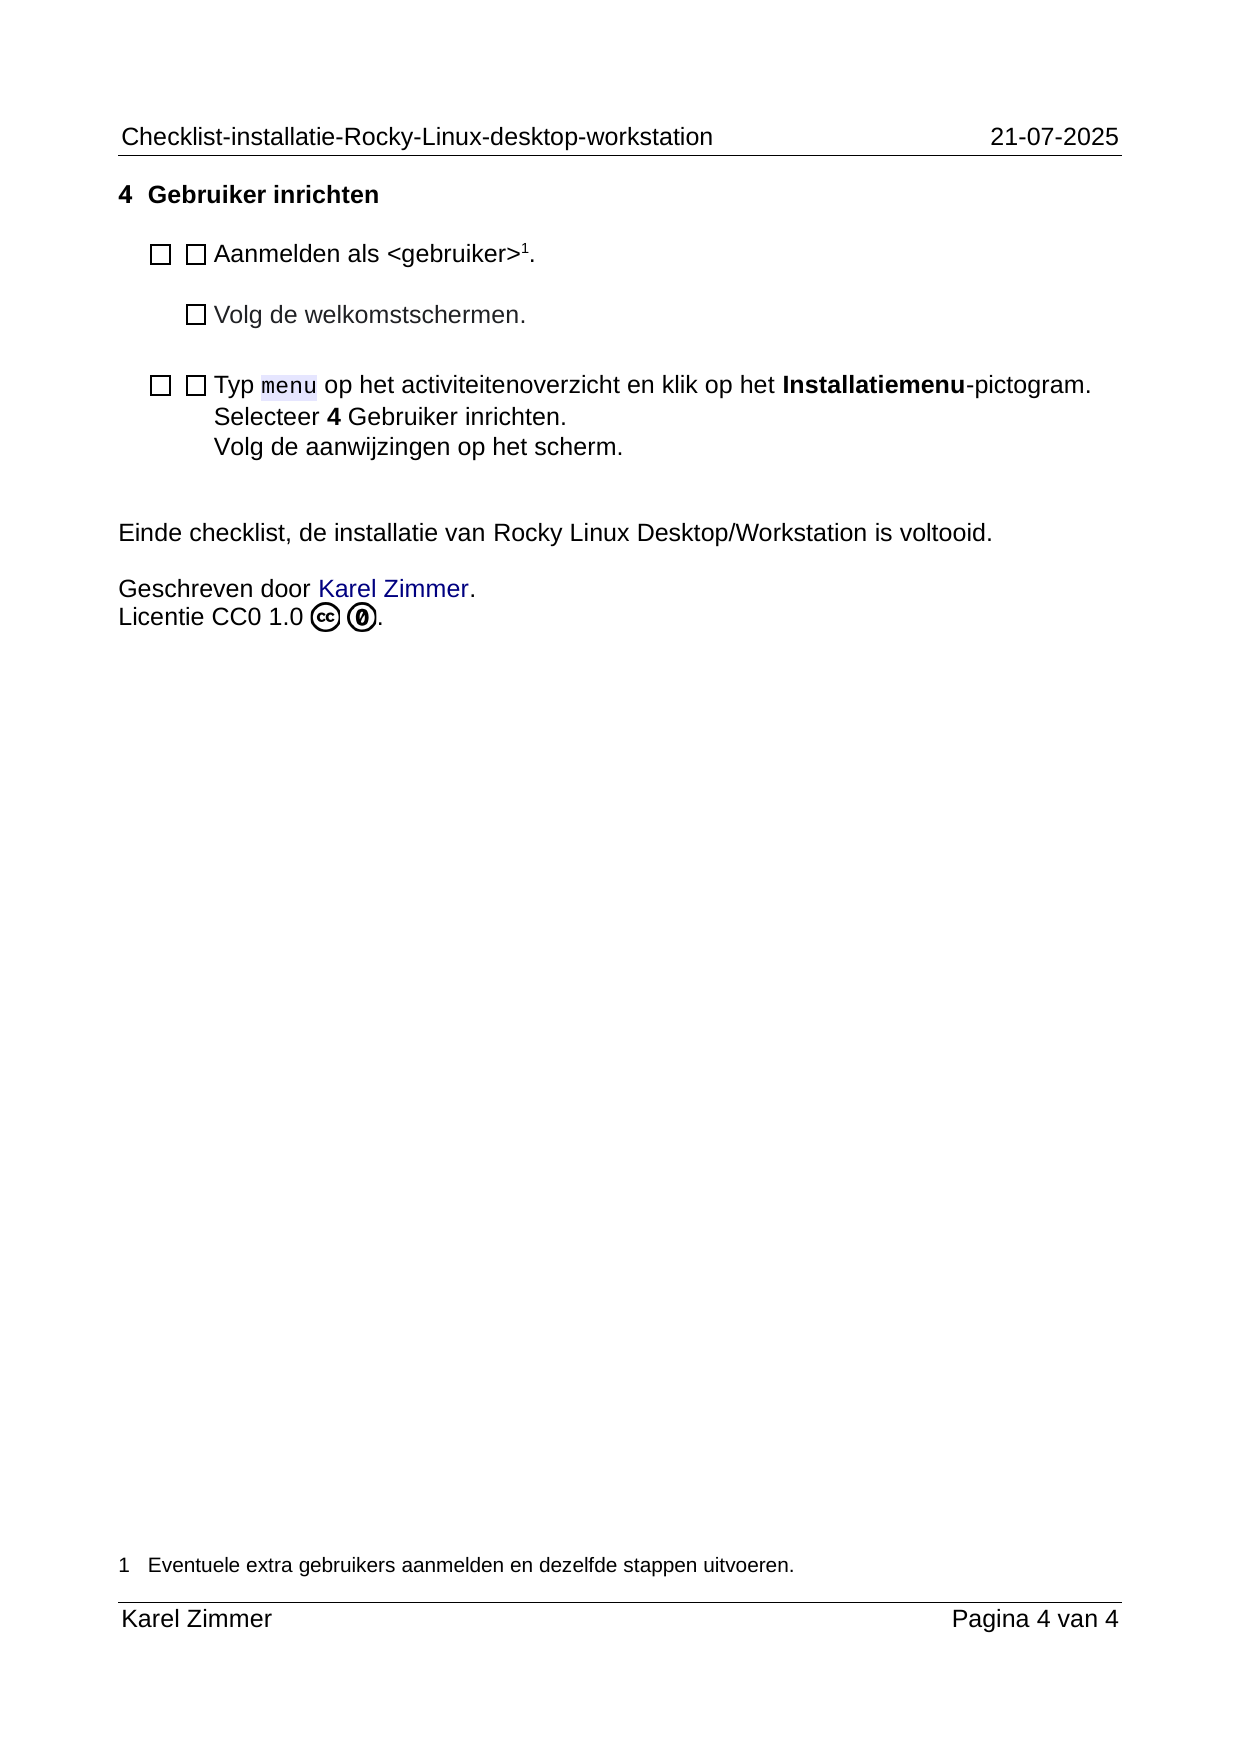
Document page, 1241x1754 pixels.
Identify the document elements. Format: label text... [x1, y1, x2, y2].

picture [310, 602, 340, 632]
table_cell [142, 300, 177, 330]
table_cell [118, 269, 142, 300]
table_cell Volg de welkomstschermen. [213, 300, 1122, 330]
picture [347, 602, 377, 632]
table_header Aanmelden als <gebruiker>. [213, 239, 1122, 269]
table_cell [118, 432, 142, 462]
table_header [118, 239, 142, 269]
table_cell [177, 402, 213, 432]
table_cell Typ menu op het activiteitenoverzicht en klik op het Installatiemenu-pictogram. [213, 370, 1122, 402]
list . [377, 602, 1122, 632]
table_cell [177, 330, 213, 370]
table_cell [118, 402, 142, 432]
table_cell [142, 432, 177, 462]
table_cell Selecteer 4 Gebruiker inrichten. [213, 402, 1122, 432]
list Geschreven door Karel Zimmer. [118, 574, 1122, 602]
table_header [177, 239, 213, 269]
table_cell [177, 269, 213, 300]
table_cell [213, 330, 1122, 370]
table_cell Volg de aanwijzingen op het scherm. [213, 432, 1122, 462]
table_cell [142, 269, 177, 300]
table_cell [118, 330, 142, 370]
table_cell [118, 370, 142, 402]
table_cell [213, 269, 1122, 300]
list Gebruiker inrichten [118, 177, 1122, 211]
table_cell [177, 370, 213, 402]
table_cell [142, 370, 177, 402]
text Einde checklist, de installatie van Rocky Linux Desktop/Workstation is voltooid. [118, 518, 1122, 546]
list Licentie CC0 1.0 [118, 602, 310, 632]
table_cell [142, 330, 177, 370]
table_header [142, 239, 177, 269]
table_cell [177, 300, 213, 330]
table_cell [142, 402, 177, 432]
table_cell [118, 300, 142, 330]
table_cell [177, 432, 213, 462]
